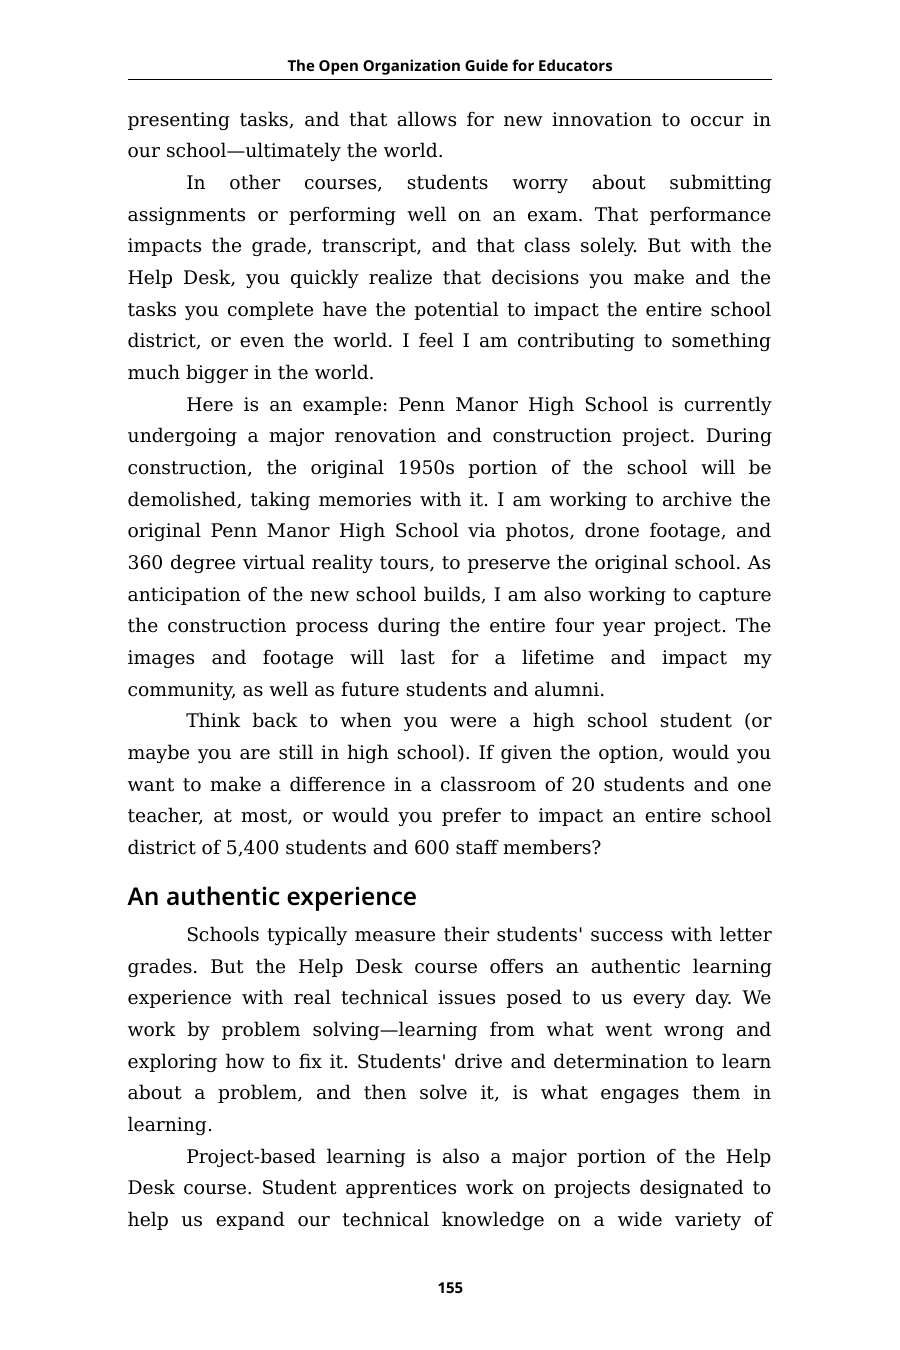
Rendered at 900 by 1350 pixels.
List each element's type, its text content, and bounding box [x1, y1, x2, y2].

text Schools typically measure their students' success with letter grades. But the Help Desk course offers an authentic learning experience with real technical issues posed to us every day. We work by problem solving—learning from what went wrong and exploring how to fix it. Students' drive and determination to learn about a problem, and then solve it, is what engages them in learning. [127, 924, 772, 1136]
text In other courses, students worry about submitting assignments or performing well on an exam. That performance impacts the grade, transcript, and that class solely. But with the Help Desk, you quickly realize that decisions you make and the tasks you complete have the potential to impact the entire school district, or even the world. I feel I am contributing to something much bigger in the world. [127, 172, 772, 384]
text Think back to when you were a high school student (or maybe you are still in high school). If given the option, would you want to make a difference in a classroom of 20 students and one teacher, at most, or would you prefer to impact an entire school district of 5,400 students and 600 staff members? [127, 710, 772, 859]
text Project-based learning is also a major portion of the Help Desk course. Student apprentices work on projects designated to help us expand our technical knowledge on a wide variety of [127, 1146, 772, 1231]
subtitle An authentic experience [127, 883, 772, 912]
text Here is an example: Penn Manor High School is currently undergoing a major renovation and construction project. During construction, the original 1950s portion of the school will be demolished, taking memories with it. I am working to archive the original Penn Manor High School via photos, drone footage, and 360 degree virtual reality tours, to preserve the original school. As anticipation of the new school builds, I am also working to capture the construction process during the entire four year project. The images and footage will last for a lifetime and impact my community, as well as future students and alumni. [127, 394, 772, 701]
text presenting tasks, and that allows for new innovation to occur in our school—ultimately the world. [127, 109, 772, 162]
